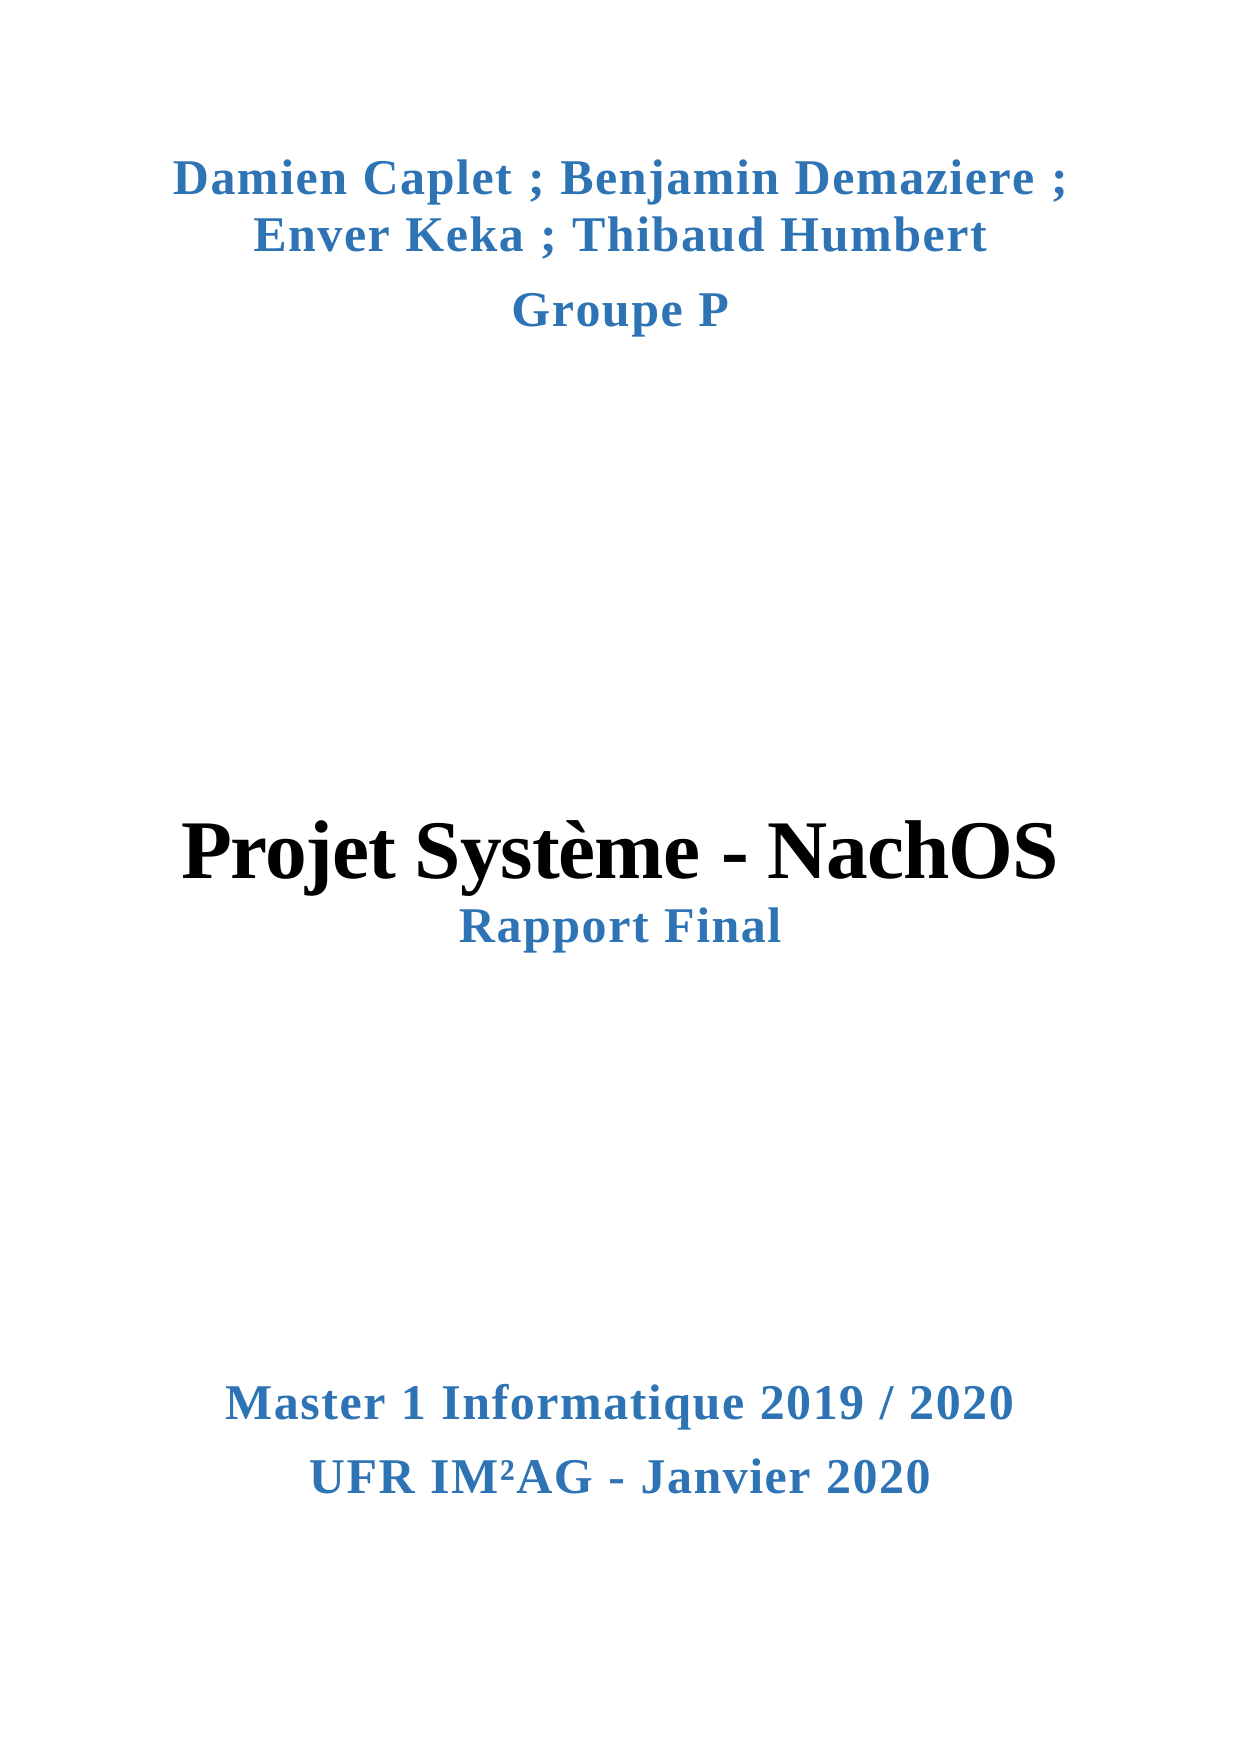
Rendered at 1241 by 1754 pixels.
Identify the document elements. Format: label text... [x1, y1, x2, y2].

text Groupe P [148, 279, 1093, 337]
text UFR IM²AG - Janvier 2020 [148, 1447, 1093, 1504]
text Rapport Final [148, 896, 1093, 954]
text Damien Caplet ; Benjamin Demaziere ; Enver Keka ; Thibaud Humbert [148, 148, 1093, 263]
text Master 1 Informatique 2019 / 2020 [148, 1372, 1093, 1430]
text Projet Système - NachOS [148, 800, 1093, 896]
